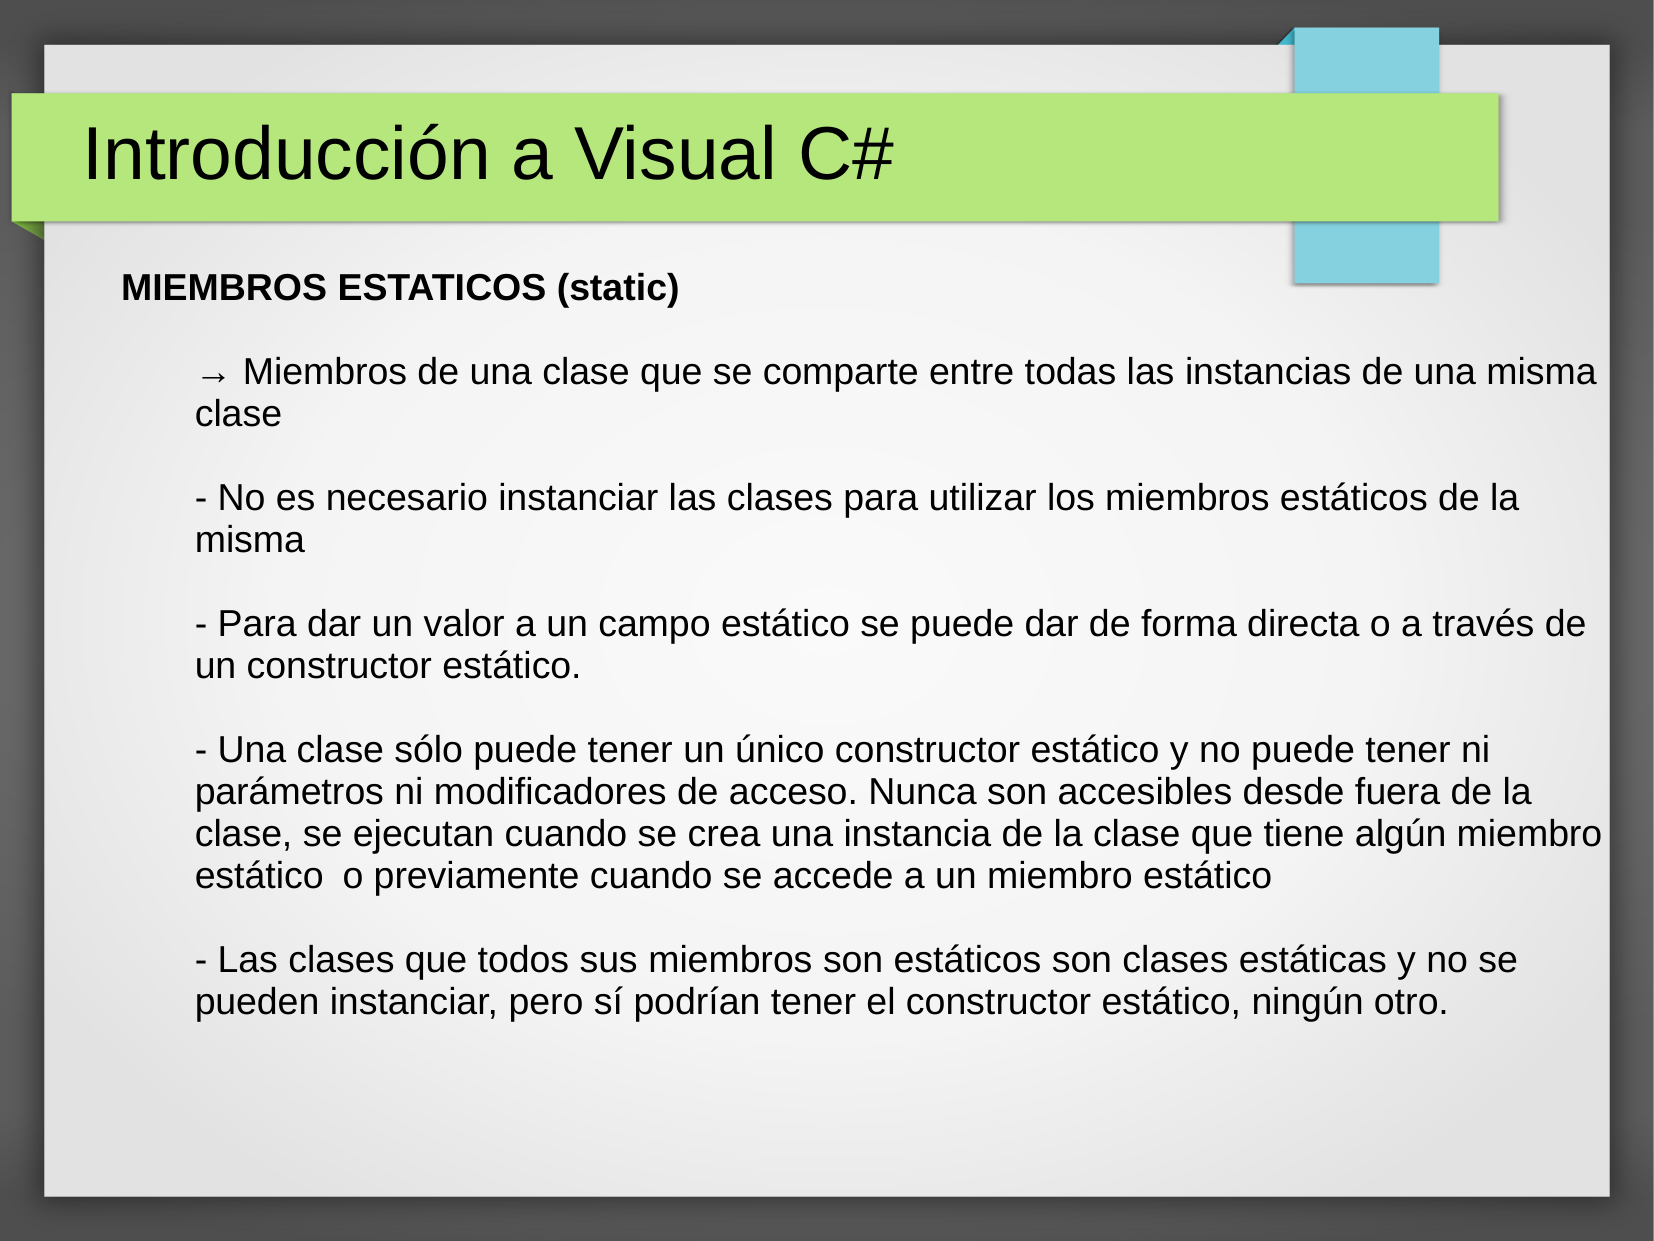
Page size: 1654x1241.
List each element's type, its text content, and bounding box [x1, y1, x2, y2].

text_box MIEMBROS ESTATICOS (static) → Miembros de una clase que se comparte entre todas las instancias de una misma clase - No es necesario instanciar las clases para utilizar los miembros estáticos de la misma - Para dar un valor a un campo estático se puede dar de forma directa o a través de un constructor estático. - Una clase sólo puede tener un único constructor estático y no puede tener ni parámetros ni modificadores de acceso. Nunca son accesibles desde fuera de la clase, se ejecutan cuando se crea una instancia de la clase que tiene algún miembro estático o previamente cuando se accede a un miembro estático - Las clases que todos sus miembros son estáticos son clases estáticas y no se pueden instanciar, pero sí podrían tener el constructor estático, ningún otro. [47, 224, 1607, 1241]
title Introducción a Visual C# [82, 94, 1264, 213]
picture [0, 0, 1654, 1241]
